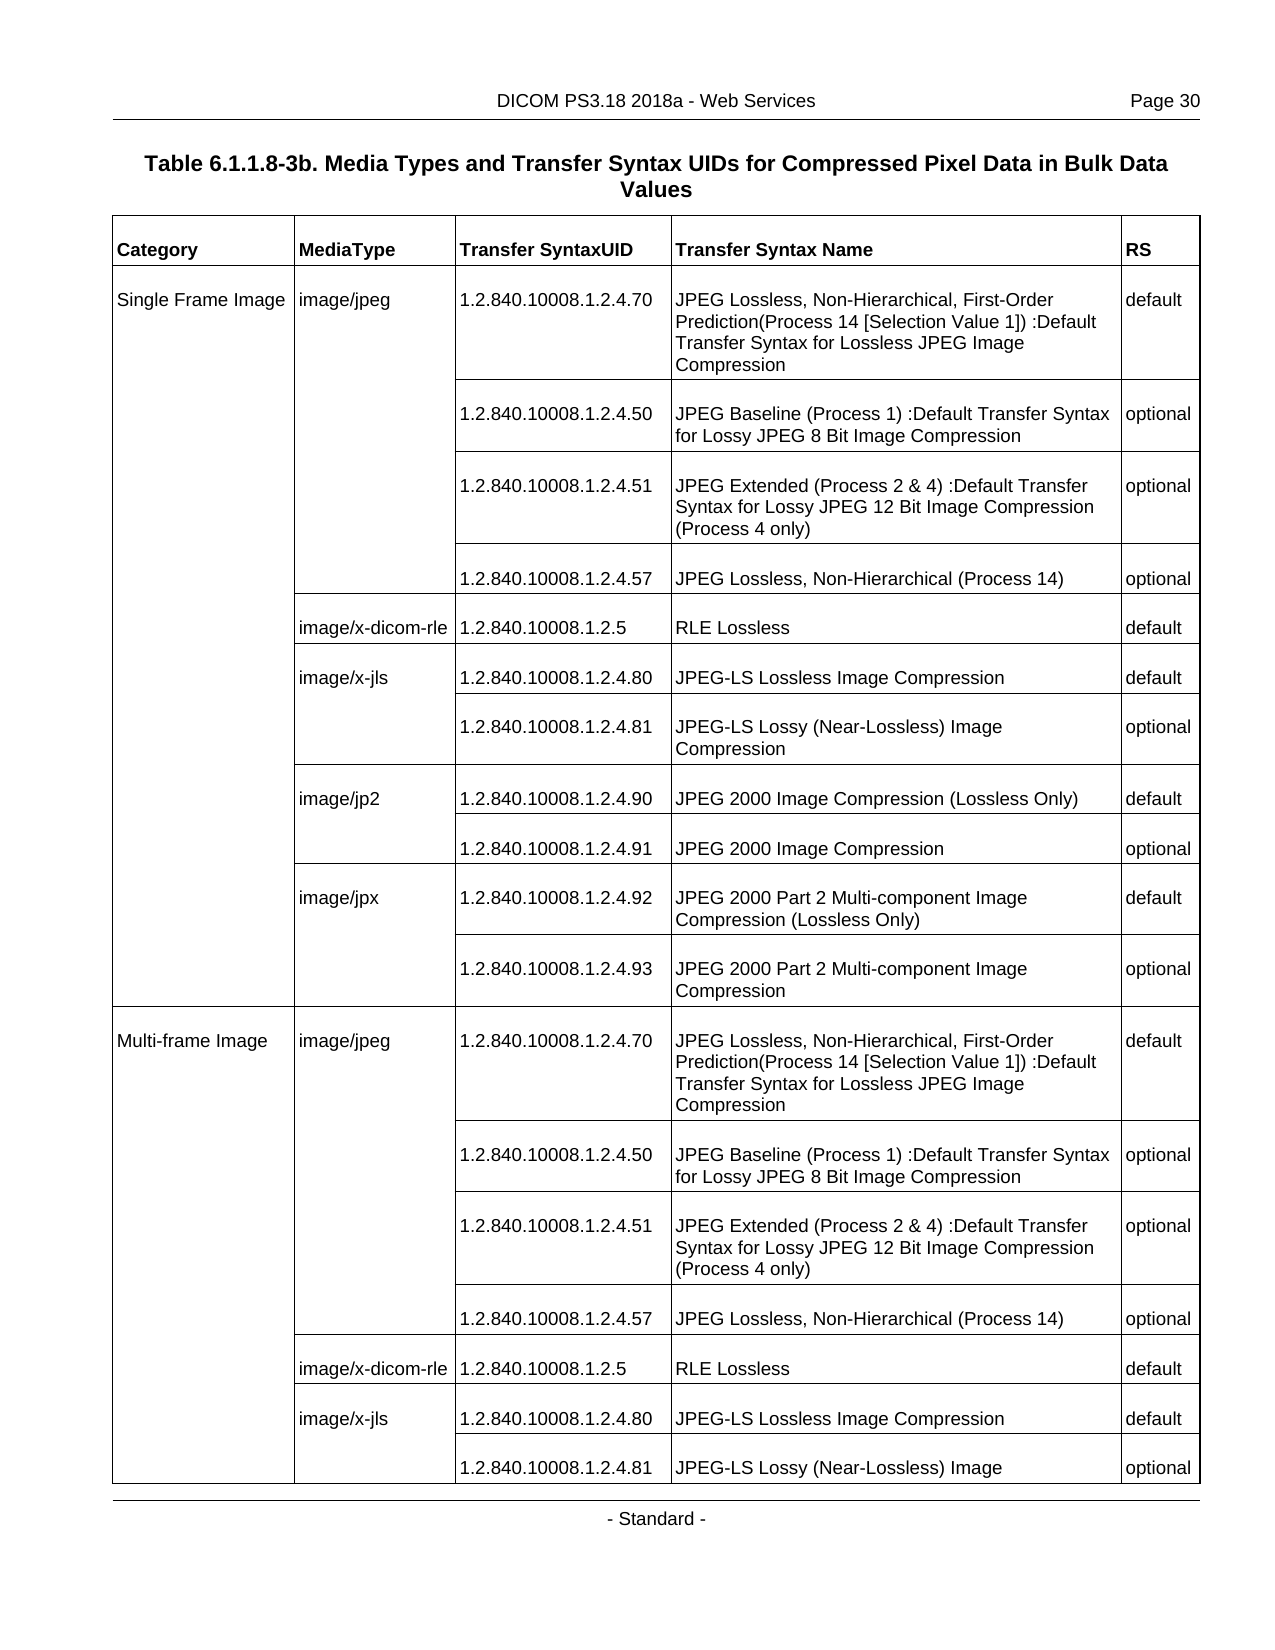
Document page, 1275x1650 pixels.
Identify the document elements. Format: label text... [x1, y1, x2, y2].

table_cell 1.2.840.10008.1.2.4.81 [456, 1434, 671, 1483]
table_cell 1.2.840.10008.1.2.4.81 [456, 694, 671, 764]
table_cell Single Frame Image [113, 266, 294, 1006]
table_cell default [1122, 644, 1199, 692]
table_cell 1.2.840.10008.1.2.5 [456, 1335, 671, 1383]
table_cell default [1122, 266, 1199, 379]
table_cell optional [1122, 1434, 1199, 1483]
table_cell JPEG 2000 Image Compression (Lossless Only) [672, 765, 1121, 813]
table_header RS [1122, 216, 1199, 265]
table_cell default [1122, 765, 1199, 813]
table_cell 1.2.840.10008.1.2.4.90 [456, 765, 671, 813]
table_cell 1.2.840.10008.1.2.4.93 [456, 935, 671, 1006]
table_cell JPEG-LS Lossless Image Compression [672, 1384, 1121, 1433]
table_cell JPEG Lossless, Non-Hierarchical, First-Order Prediction(Process 14 [Selection Value 1]) :Default Transfer Syntax for Lossless JPEG Image Compression [672, 266, 1121, 379]
table_cell image/x-jls [295, 644, 455, 764]
table_cell image/x-jls [295, 1384, 455, 1483]
table_cell RLE Lossless [672, 594, 1121, 643]
table_cell image/x-dicom-rle [295, 1335, 455, 1383]
table_cell image/jpeg [295, 1007, 455, 1334]
table_cell 1.2.840.10008.1.2.4.80 [456, 644, 671, 692]
table_cell JPEG Baseline (Process 1) :Default Transfer Syntax for Lossy JPEG 8 Bit Image Compression [672, 380, 1121, 451]
table_header MediaType [295, 216, 455, 265]
table_cell optional [1122, 544, 1199, 593]
table_cell default [1122, 1335, 1199, 1383]
table_cell JPEG 2000 Image Compression [672, 814, 1121, 863]
table_cell 1.2.840.10008.1.2.4.80 [456, 1384, 671, 1433]
table_cell JPEG Extended (Process 2 & 4) :Default Transfer Syntax for Lossy JPEG 12 Bit Image Compression (Process 4 only) [672, 452, 1121, 543]
table_cell default [1122, 594, 1199, 643]
table_cell image/jp2 [295, 765, 455, 863]
table_cell JPEG-LS Lossless Image Compression [672, 644, 1121, 692]
table_cell JPEG Baseline (Process 1) :Default Transfer Syntax for Lossy JPEG 8 Bit Image Compression [672, 1121, 1121, 1191]
table_cell JPEG 2000 Part 2 Multi-component Image Compression (Lossless Only) [672, 864, 1121, 934]
table_cell default [1122, 864, 1199, 934]
table_header Category [113, 216, 294, 265]
table_cell optional [1122, 935, 1199, 1006]
text Table 6.1.1.8-3b. Media Types and Transfer Syntax UIDs for Compressed Pixel Data in Bulk Data Values [112, 150, 1200, 202]
table_cell JPEG 2000 Part 2 Multi-component Image Compression [672, 935, 1121, 1006]
table_cell JPEG Lossless, Non-Hierarchical (Process 14) [672, 1285, 1121, 1334]
table_cell JPEG Lossless, Non-Hierarchical (Process 14) [672, 544, 1121, 593]
table_header Transfer SyntaxUID [456, 216, 671, 265]
table_cell default [1122, 1384, 1199, 1433]
table_cell optional [1122, 452, 1199, 543]
table_cell optional [1122, 1192, 1199, 1284]
table_cell 1.2.840.10008.1.2.4.57 [456, 544, 671, 593]
table_cell optional [1122, 1121, 1199, 1191]
table_cell optional [1122, 814, 1199, 863]
table_cell JPEG-LS Lossy (Near-Lossless) Image Compression [672, 694, 1121, 764]
table_header Transfer Syntax Name [672, 216, 1121, 265]
table_cell JPEG Extended (Process 2 & 4) :Default Transfer Syntax for Lossy JPEG 12 Bit Image Compression (Process 4 only) [672, 1192, 1121, 1284]
table_cell optional [1122, 694, 1199, 764]
table_cell 1.2.840.10008.1.2.4.70 [456, 266, 671, 379]
table_cell 1.2.840.10008.1.2.4.50 [456, 380, 671, 451]
table_cell 1.2.840.10008.1.2.5 [456, 594, 671, 643]
table_cell 1.2.840.10008.1.2.4.50 [456, 1121, 671, 1191]
table_cell 1.2.840.10008.1.2.4.51 [456, 1192, 671, 1284]
table_cell 1.2.840.10008.1.2.4.92 [456, 864, 671, 934]
table_cell image/x-dicom-rle [295, 594, 455, 643]
table_cell 1.2.840.10008.1.2.4.91 [456, 814, 671, 863]
table_cell image/jpx [295, 864, 455, 1006]
table_cell 1.2.840.10008.1.2.4.51 [456, 452, 671, 543]
table_cell default [1122, 1007, 1199, 1120]
table_cell JPEG Lossless, Non-Hierarchical, First-Order Prediction(Process 14 [Selection Value 1]) :Default Transfer Syntax for Lossless JPEG Image Compression [672, 1007, 1121, 1120]
table_cell 1.2.840.10008.1.2.4.70 [456, 1007, 671, 1120]
table_cell optional [1122, 380, 1199, 451]
table_cell optional [1122, 1285, 1199, 1334]
table_cell RLE Lossless [672, 1335, 1121, 1383]
table_cell Multi-frame Image [113, 1007, 294, 1483]
table_cell image/jpeg [295, 266, 455, 593]
table_cell 1.2.840.10008.1.2.4.57 [456, 1285, 671, 1334]
table_cell JPEG-LS Lossy (Near-Lossless) Image [672, 1434, 1121, 1483]
